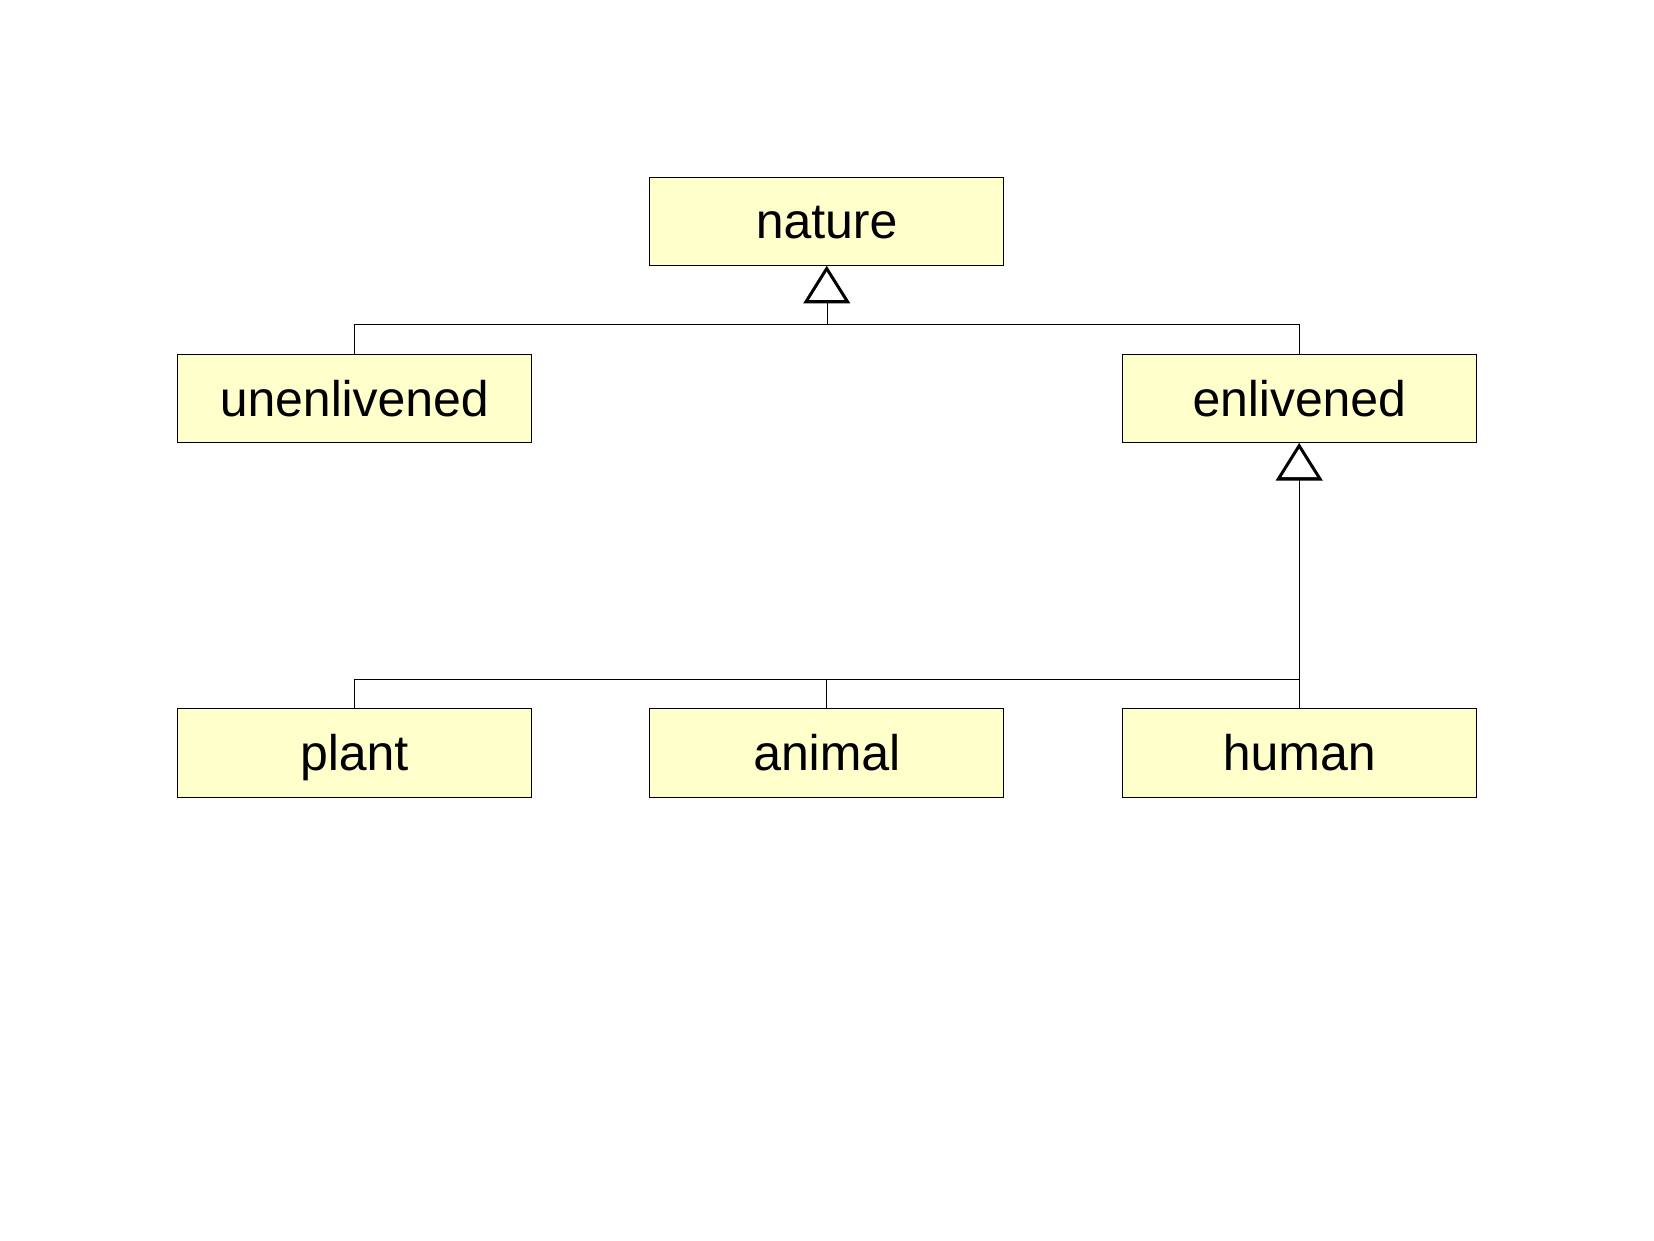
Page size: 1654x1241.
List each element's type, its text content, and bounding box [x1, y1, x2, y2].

text_box human [1122, 708, 1477, 798]
text_box nature [649, 177, 1004, 266]
text_box unenlivened [177, 354, 532, 443]
text_box plant [177, 708, 532, 798]
text_box enlivened [1122, 354, 1477, 443]
text_box animal [649, 708, 1004, 798]
